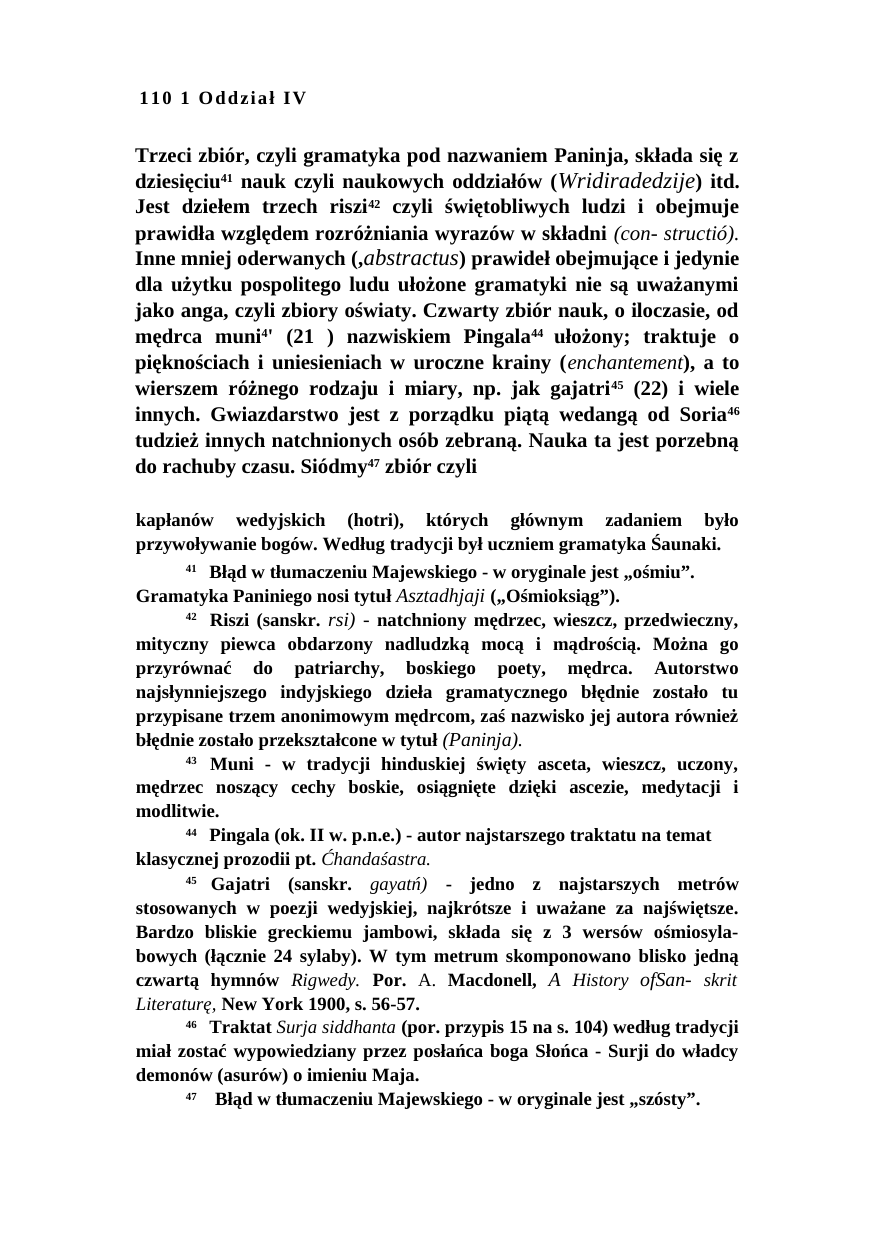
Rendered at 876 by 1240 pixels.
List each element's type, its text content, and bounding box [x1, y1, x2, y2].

text kapłanów wedyjskich (hotri), których głównym zadaniem było przywoływanie bogów. Według tradycji był uczniem gramatyka Śaunaki. [136, 507, 739, 555]
text 45 Gajatri (sanskr. gayatń) - jedno z najstarszych metrów stosowanych w poezji wedyjskiej, najkrótsze i uważane za najświętsze. Bardzo bliskie greckiemu jambowi, składa się z 3 wersów ośmiosyla- bowych (łącznie 24 sylaby). W tym metrum skomponowano blisko jedną czwartą hymnów Rigwedy. Por. A. Macdonell, A History ofSan- skrit Literaturę, New York 1900, s. 56-57. [136, 871, 739, 1014]
text 43 Muni - w tradycji hinduskiej święty asceta, wieszcz, uczony, mędrzec noszący cechy boskie, osiągnięte dzięki ascezie, medytacji i modlitwie. [136, 751, 739, 823]
text 46 Traktat Surja siddhanta (por. przypis 15 na s. 104) według tradycji miał zostać wypowiedziany przez posłańca boga Słońca - Surji do władcy demonów (asurów) o imieniu Maja. [136, 1014, 739, 1086]
text 41 Błąd w tłumaczeniu Majewskiego - w oryginale jest „ośmiu”. Gramatyka Paniniego nosi tytuł Asztadhjaji („Ośmioksiąg”). [136, 559, 739, 607]
text 44 Pingala (ok. II w. p.n.e.) - autor najstarszego traktatu na temat klasycznej prozodii pt. Ćhandaśastra. [136, 823, 739, 871]
text 42 Riszi (sanskr. rsi) - natchniony mędrzec, wieszcz, przedwieczny, mityczny piewca obdarzony nadludzką mocą i mądrością. Można go przyrównać do patriarchy, boskiego poety, mędrca. Autorstwo najsłynniejszego indyjskiego dzieła gramatycznego błędnie zostało tu przypisane trzem anonimowym mędrcom, zaś nazwisko jej autora również błędnie zostało przekształcone w tytuł (Paninja). [136, 607, 739, 751]
text 110 1 Oddział IV [139, 90, 322, 108]
text 47 Błąd w tłumaczeniu Majewskiego - w oryginale jest „szósty”. [186, 1086, 739, 1110]
text Trzeci zbiór, czyli gramatyka pod nazwaniem Paninja, składa się z dziesięciu41 nauk czyli naukowych oddziałów (Wridiradedzije) itd. Jest dziełem trzech riszi42 czyli świętobliwych ludzi i obejmuje prawidła względem rozróżniania wyrazów w składni (con- structió). Inne mniej oderwanych (,abstractus) prawideł obejmujące i jedynie dla użytku pospolitego ludu ułożone gramatyki nie są uważanymi jako anga, czyli zbiory oświaty. Czwarty zbiór nauk, o iloczasie, od mędrca muni4' (21 ) nazwiskiem Pingala44 ułożony; traktuje o pięknościach i uniesieniach w uroczne krainy (enchantement), a to wierszem różnego rodzaju i miary, np. jak gajatri45 (22) i wiele innych. Gwiazdarstwo jest z porządku piątą wedangą od Soria46 tudzież innych natchnionych osób zebraną. Nauka ta jest porzebną do rachuby czasu. Siódmy47 zbiór czyli [135, 141, 739, 478]
